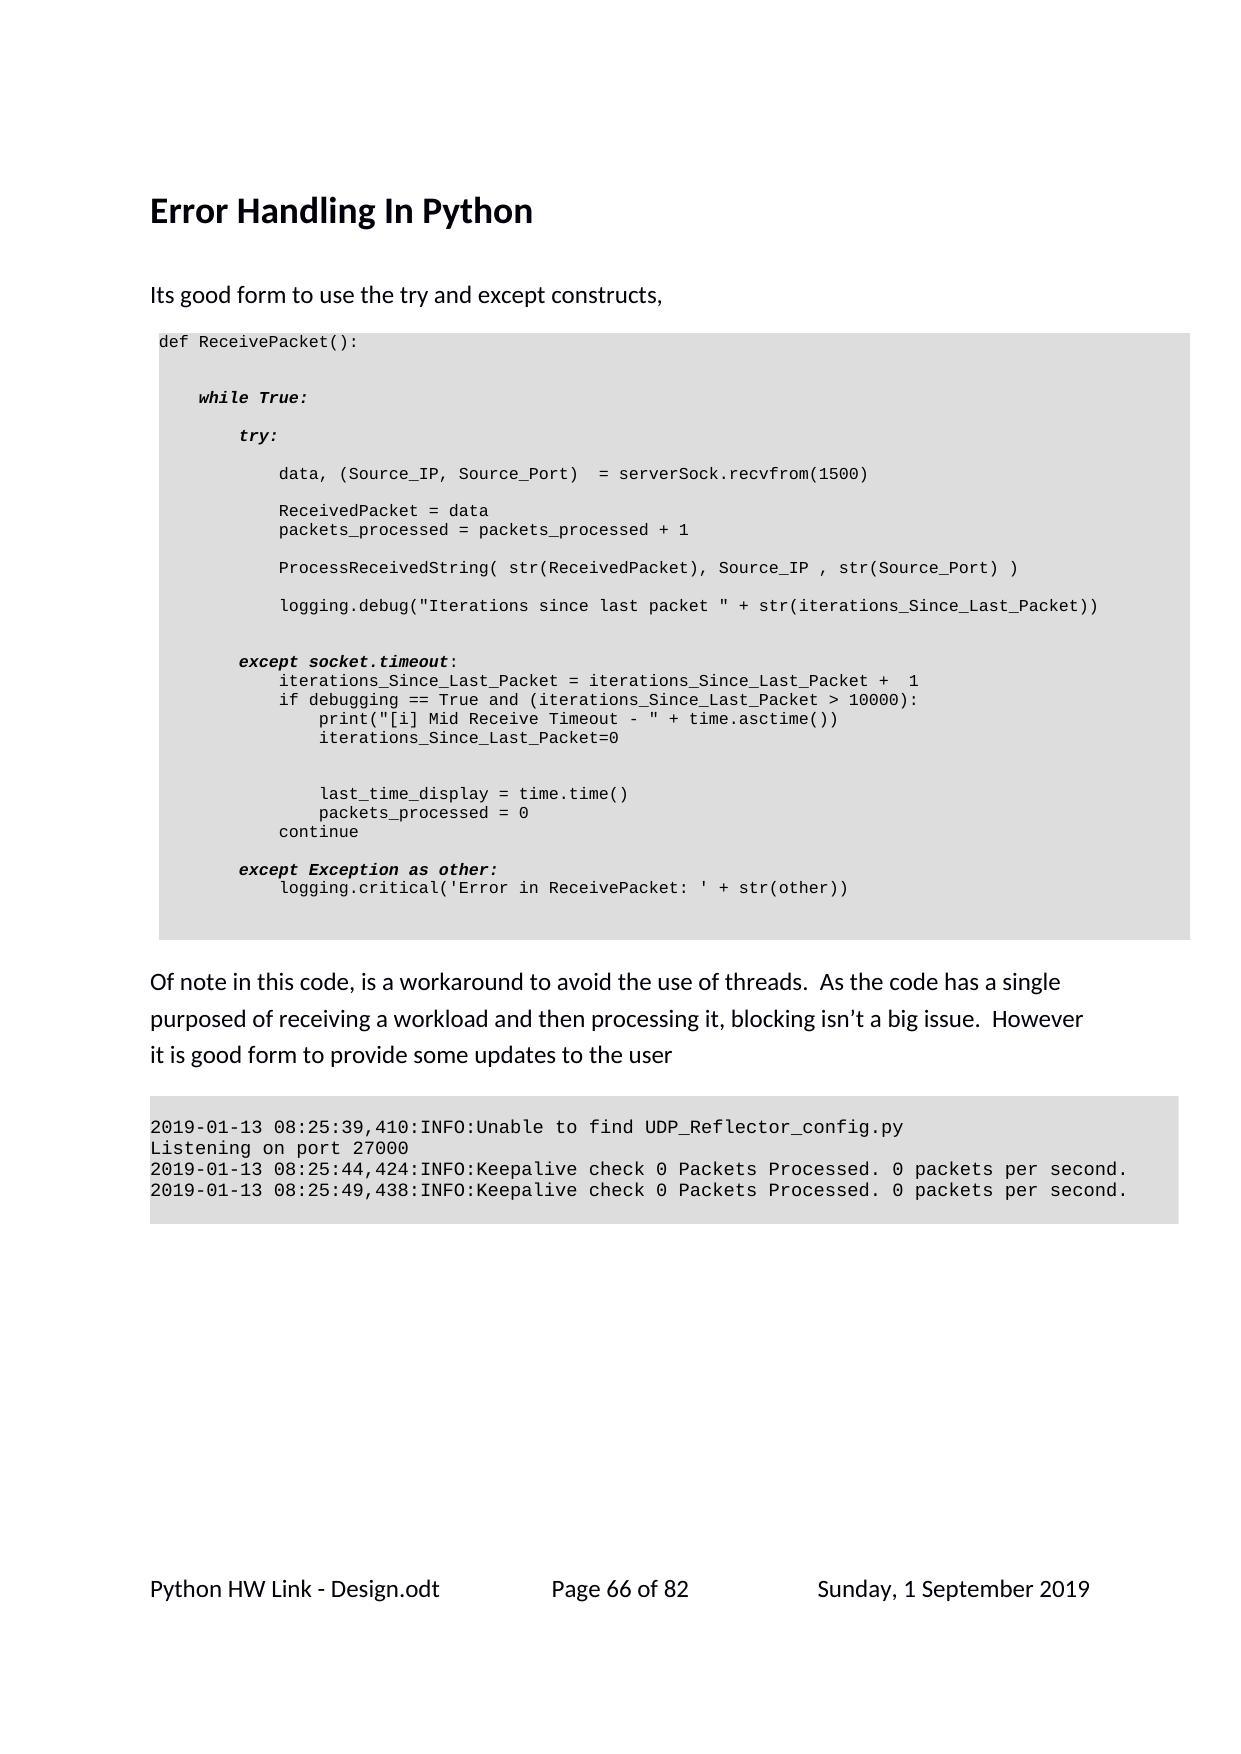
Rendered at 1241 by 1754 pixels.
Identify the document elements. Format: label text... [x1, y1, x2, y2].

text Its good form to use the try and except constructs, [150, 279, 1090, 310]
subtitle Error Handling In Python [150, 187, 1090, 233]
text Of note in this code, is a workaround to avoid the use of threads. As the code has a single purposed of receiving a workload and then processing it, blocking isn’t a big issue. However it is good form to provide some updates to the user [150, 331, 1090, 1070]
